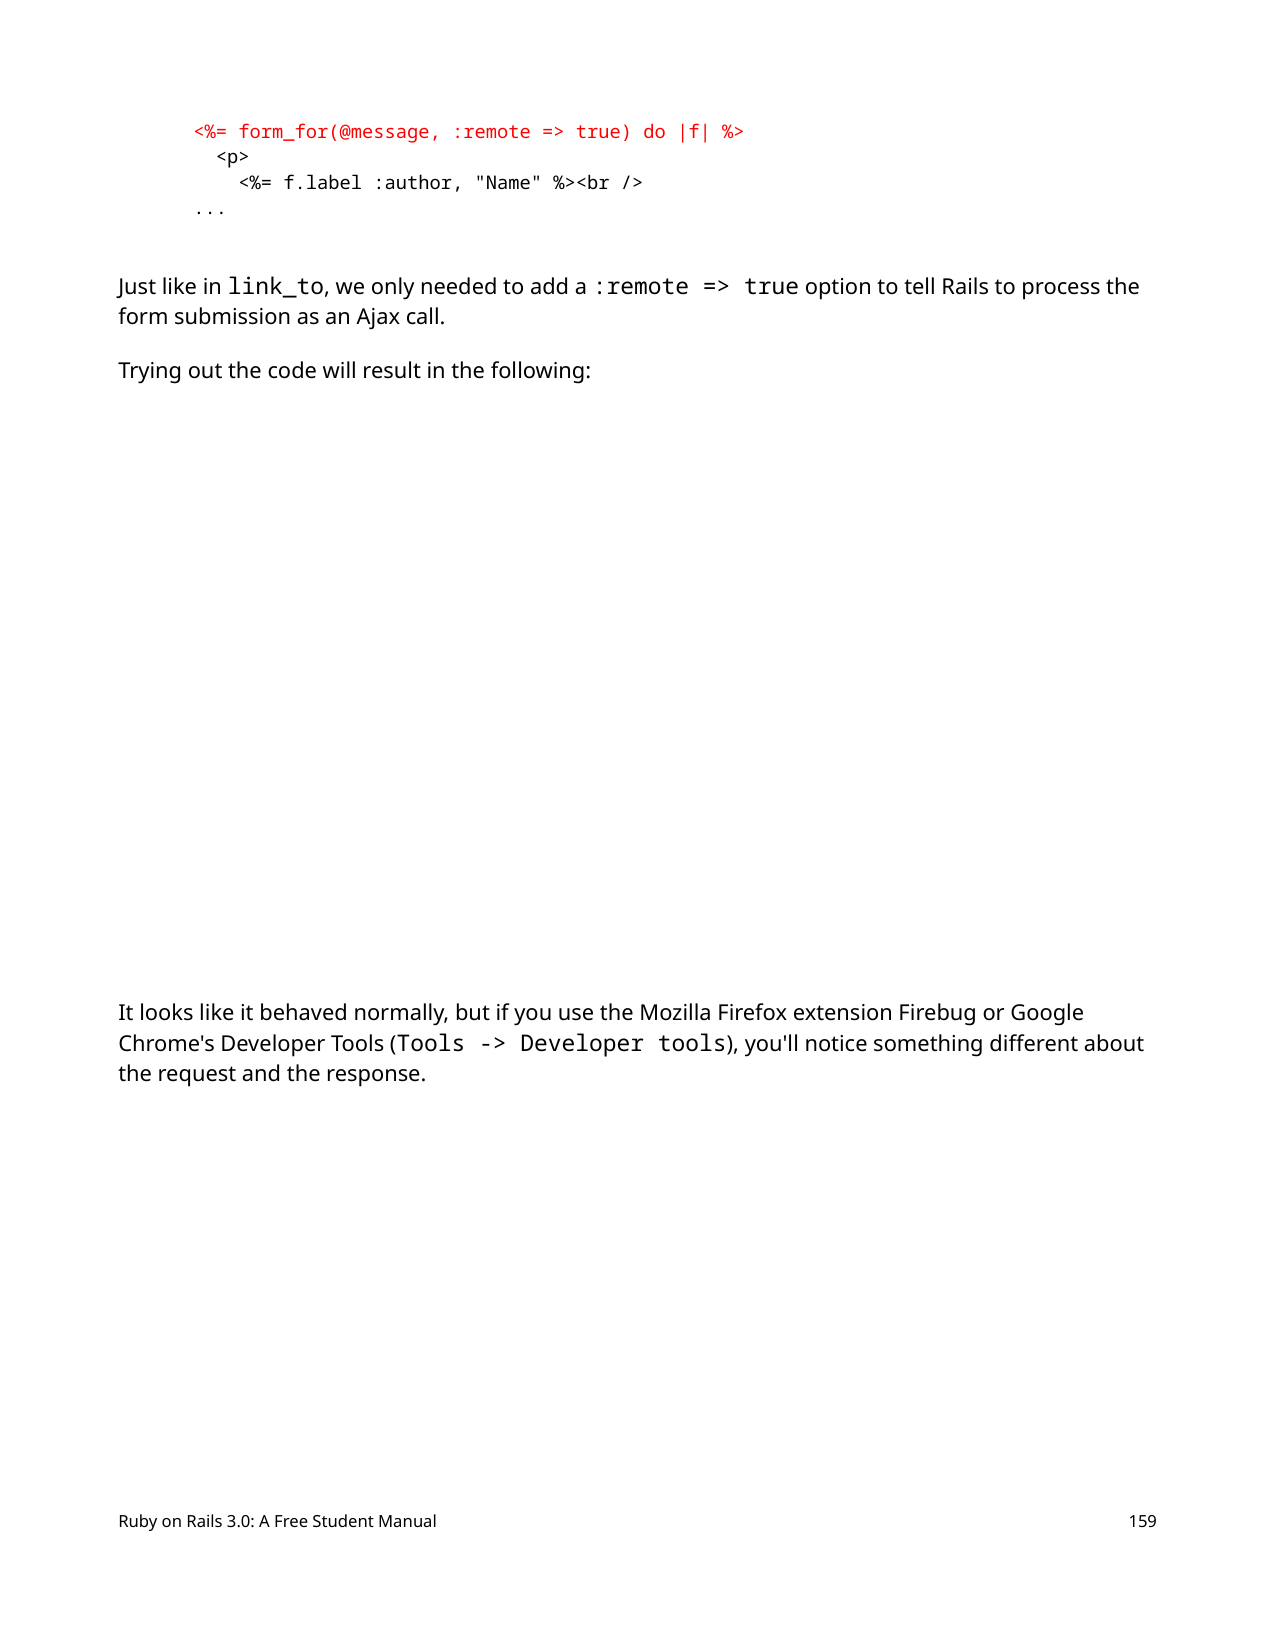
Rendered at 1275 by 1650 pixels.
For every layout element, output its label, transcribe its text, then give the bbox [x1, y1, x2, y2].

text Trying out the code will result in the following: [118, 355, 1157, 384]
text Just like in link_to, we only needed to add a :remote => true option to tell Rails to process the form submission as an Ajax call. [118, 270, 1157, 331]
text It looks like it behaved normally, but if you use the Mozilla Firefox extension Firebug or Google Chrome's Developer Tools (Tools -> Developer tools), you'll notice something different about the request and the response. [118, 997, 1157, 1088]
text <%= form_for(@message, :remote => true) do |f| %> <p> <%= f.label :author, "Name" %><br /> ... [193, 118, 1157, 246]
